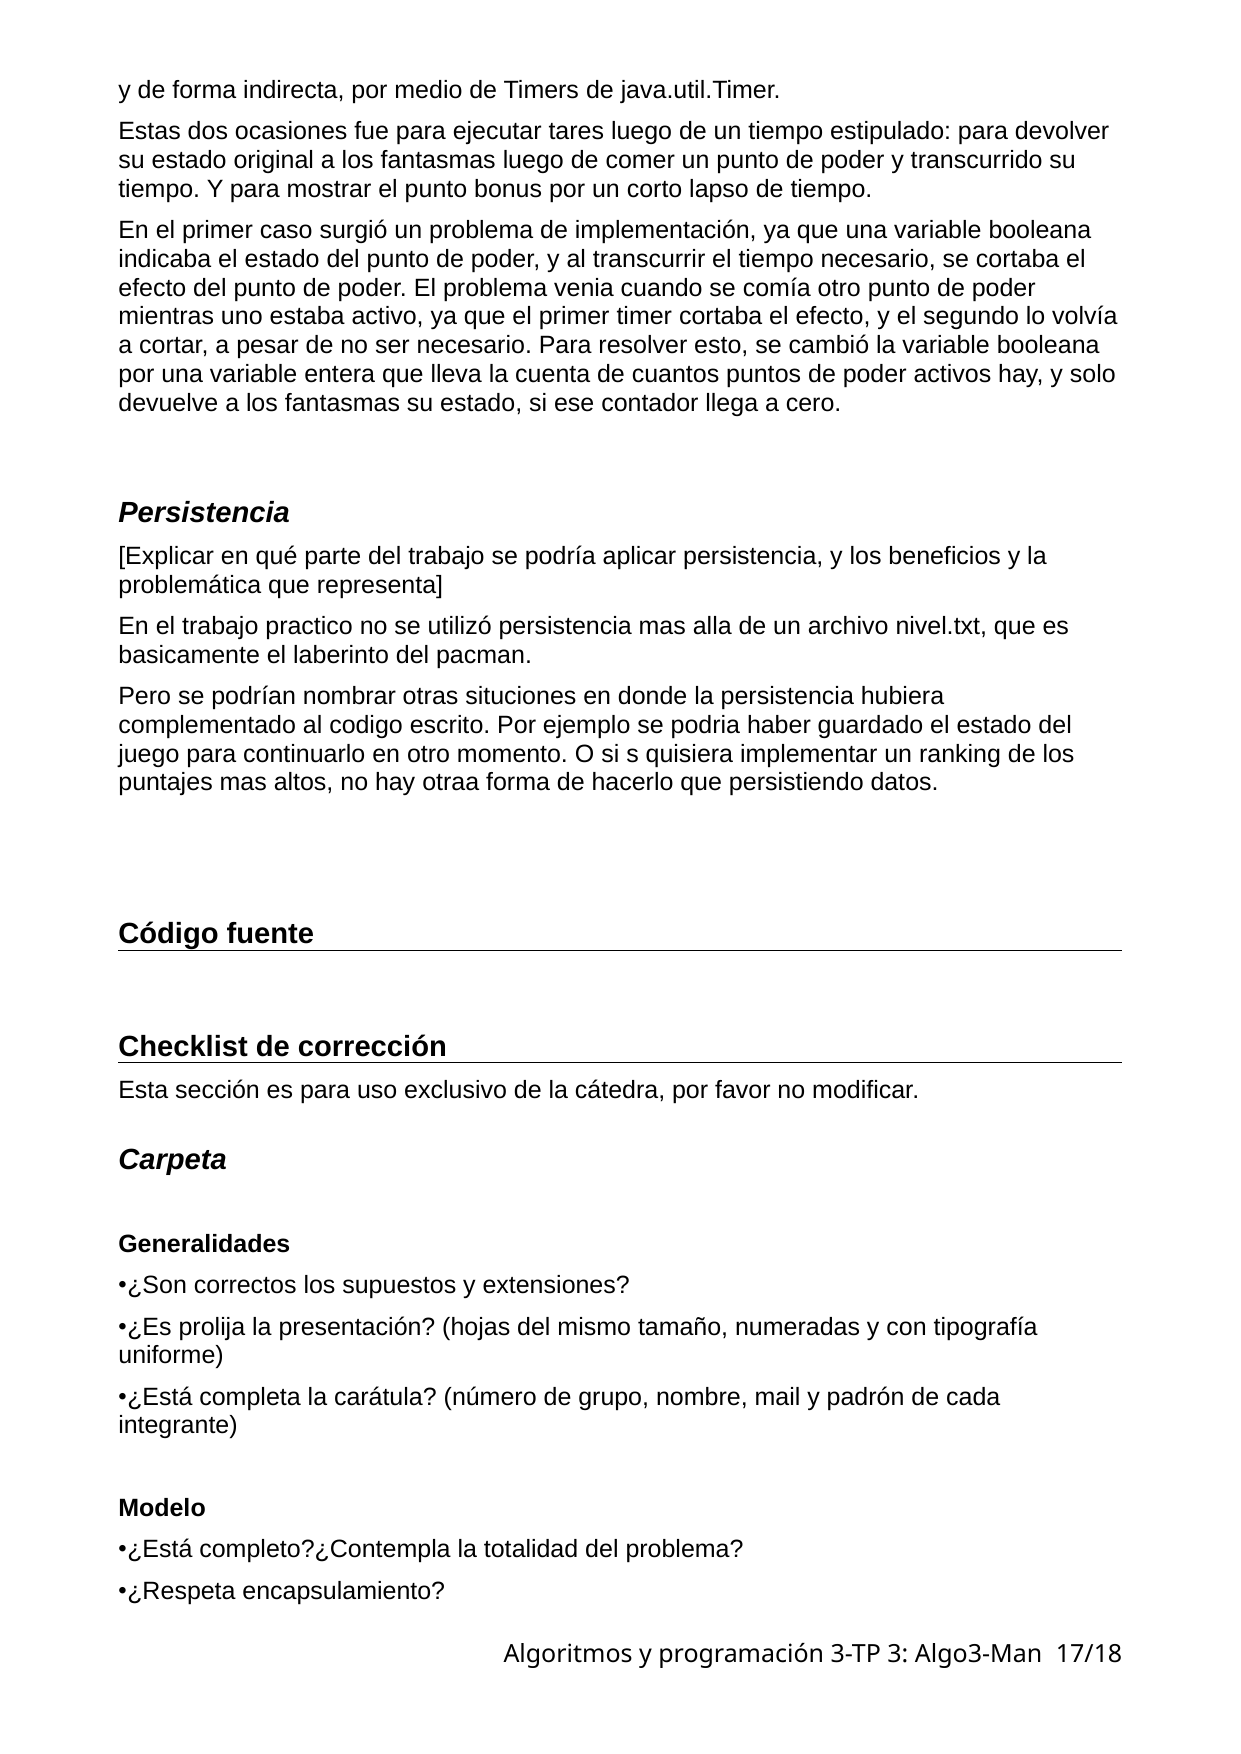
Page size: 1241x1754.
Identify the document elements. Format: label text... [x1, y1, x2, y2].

subtitle Carpeta [118, 1142, 1122, 1175]
text Pero se podrían nombrar otras situciones en donde la persistencia hubiera complementado al codigo escrito. Por ejemplo se podria haber guardado el estado del juego para continuarlo en otro momento. O si s quisiera implementar un ranking de los puntajes mas altos, no hay otraa forma de hacerlo que persistiendo datos. [118, 681, 1122, 796]
text En el primer caso surgió un problema de implementación, ya que una variable booleana indicaba el estado del punto de poder, y al transcurrir el tiempo necesario, se cortaba el efecto del punto de poder. El problema venia cuando se comía otro punto de poder mientras uno estaba activo, ya que el primer timer cortaba el efecto, y el segundo lo volvía a cortar, a pesar de no ser necesario. Para resolver esto, se cambió la variable booleana por una variable entera que lleva la cuenta de cuantos puntos de poder activos hay, y solo devuelve a los fantasmas su estado, si ese contador llega a cero. [118, 215, 1122, 416]
list ¿Son correctos los supuestos y extensiones? [118, 1270, 1122, 1299]
list ¿Es prolija la presentación? (hojas del mismo tamaño, numeradas y con tipografía uniforme) [118, 1312, 1122, 1369]
list ¿Está completa la carátula? (número de grupo, nombre, mail y padrón de cada integrante) [118, 1382, 1122, 1439]
text Estas dos ocasiones fue para ejecutar tares luego de un tiempo estipulado: para devolver su estado original a los fantasmas luego de comer un punto de poder y transcurrido su tiempo. Y para mostrar el punto bonus por un corto lapso de tiempo. [118, 116, 1122, 202]
text [Explicar en qué parte del trabajo se podría aplicar persistencia, y los beneficios y la problemática que representa] [118, 541, 1122, 598]
text En el trabajo practico no se utilizó persistencia mas alla de un archivo nivel.txt, que es basicamente el laberinto del pacman. [118, 611, 1122, 668]
subtitle Código fuente [118, 916, 1122, 950]
list ¿Respeta encapsulamiento? [118, 1576, 1122, 1604]
text y de forma indirecta, por medio de Timers de java.util.Timer. [118, 75, 1122, 104]
text Esta sección es para uso exclusivo de la cátedra, por favor no modificar. [118, 1075, 1122, 1104]
text Modelo [118, 1493, 1122, 1522]
subtitle Persistencia [118, 495, 1122, 528]
list ¿Está completo?¿Contempla la totalidad del problema? [118, 1534, 1122, 1563]
subtitle Checklist de corrección [118, 1029, 1122, 1062]
text Generalidades [118, 1229, 1122, 1258]
